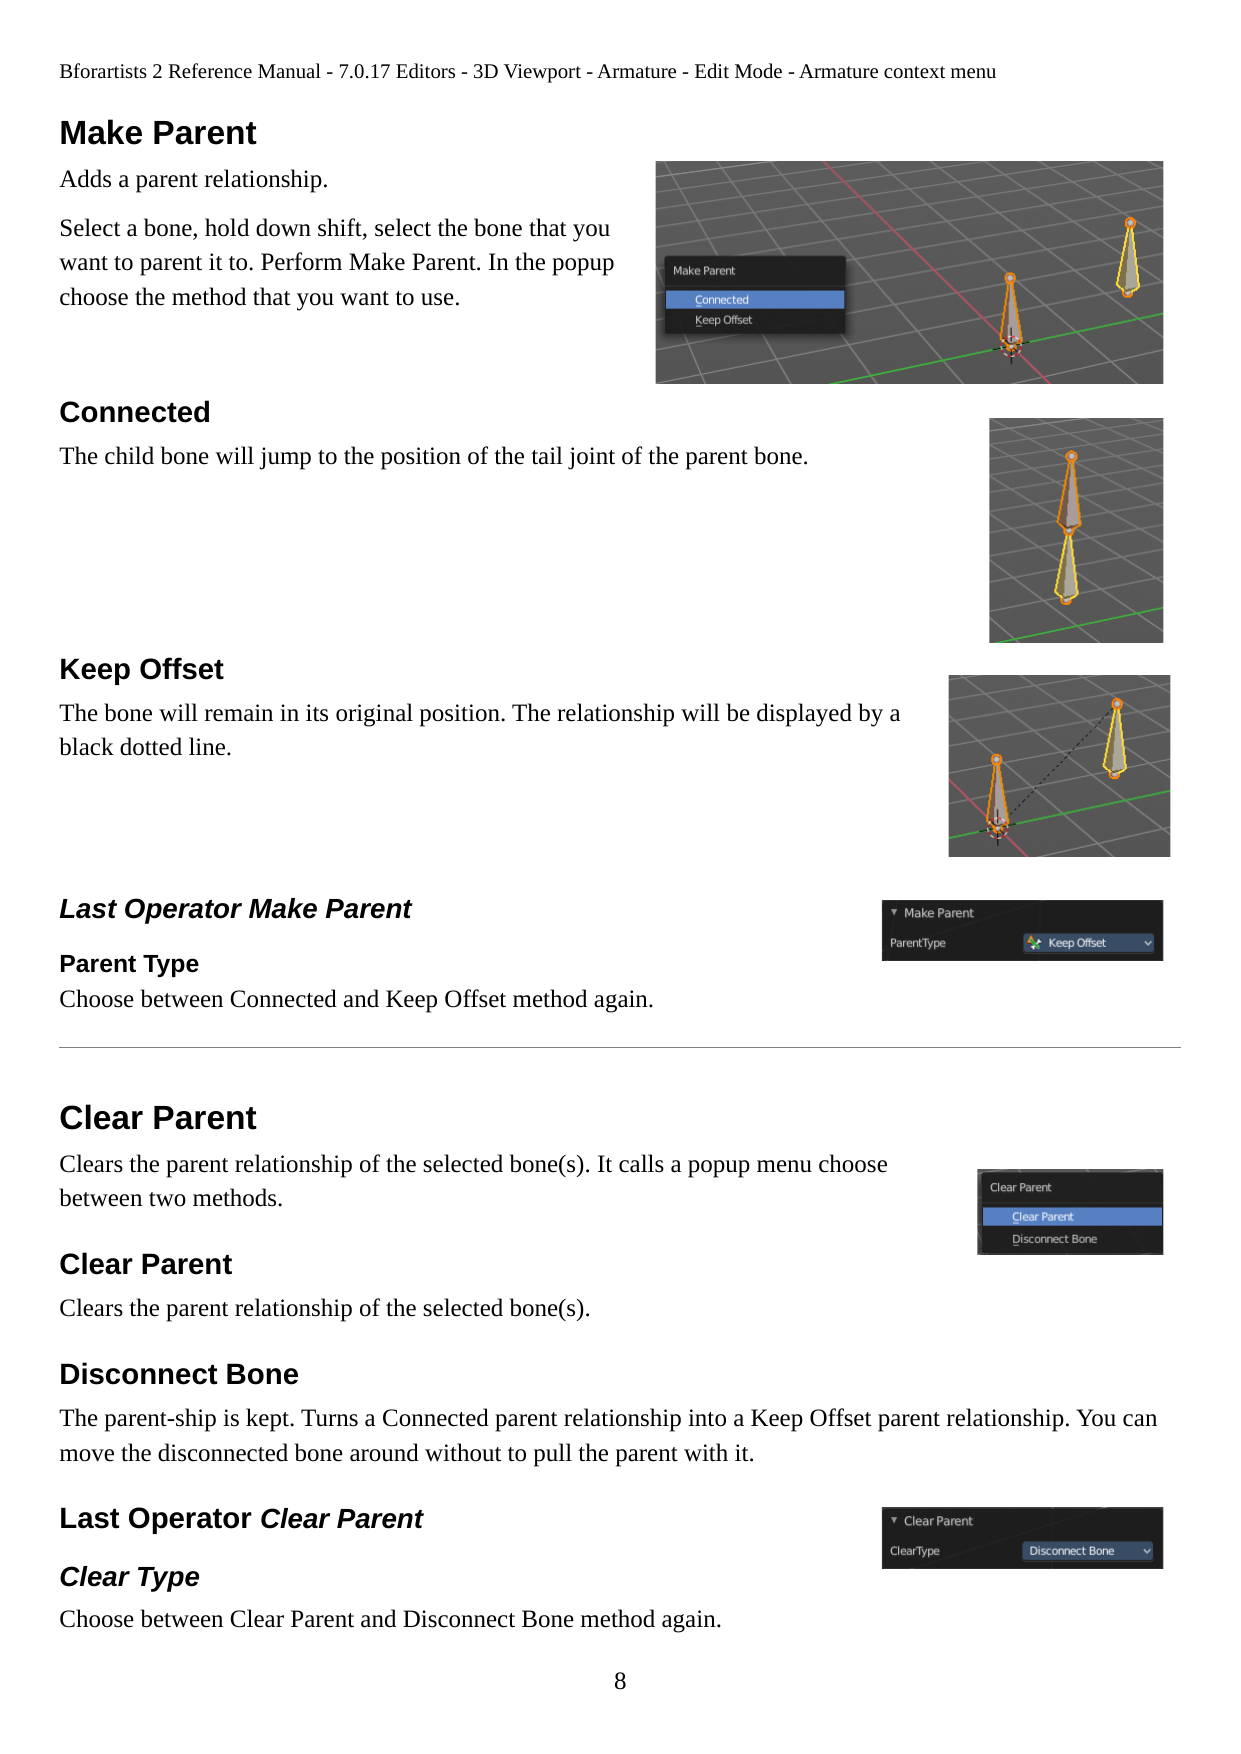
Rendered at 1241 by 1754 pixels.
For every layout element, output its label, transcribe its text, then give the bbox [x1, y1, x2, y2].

subtitle Last Operator Make Parent [59, 892, 1181, 924]
text Choose between Clear Parent and Disconnect Bone method again. [59, 1604, 1181, 1633]
subtitle Clear Parent [59, 1247, 1181, 1281]
subtitle Clear Parent [59, 1098, 1181, 1136]
text Clears the parent relationship of the selected bone(s). It calls a popup menu choose between two methods. [59, 1149, 1181, 1212]
picture [989, 418, 1164, 643]
picture [948, 675, 1171, 857]
picture [881, 1507, 1164, 1569]
subtitle Disconnect Bone [59, 1357, 1181, 1391]
text The bone will remain in its original position. The relationship will be displayed by a black dotted line. [59, 698, 948, 761]
text Clears the parent relationship of the selected bone(s). [59, 1293, 1181, 1322]
subtitle Make Parent [59, 113, 1181, 151]
subtitle Parent Type [59, 949, 1181, 977]
subtitle Keep Offset [59, 652, 1181, 685]
picture [977, 1169, 1164, 1255]
subtitle Connected [59, 394, 1181, 428]
text Select a bone, hold down shift, select the bone that you want to parent it to. Perform Make Parent. In the popup choose the method that you want to use. [59, 213, 655, 311]
text Choose between Connected and Keep Offset method again. [59, 984, 1181, 1012]
picture [881, 900, 1164, 961]
subtitle Clear Type [59, 1560, 1181, 1592]
subtitle Last Operator Clear Parent [59, 1501, 1181, 1535]
text The parent-ship is kept. Turns a Connected parent relationship into a Keep Offset parent relationship. You can move the disconnected bone around without to pull the parent with it. [59, 1403, 1181, 1466]
text The child bone will jump to the position of the tail joint of the parent bone. [59, 441, 989, 469]
picture [655, 161, 1164, 384]
text Adds a parent relationship. [59, 164, 655, 192]
